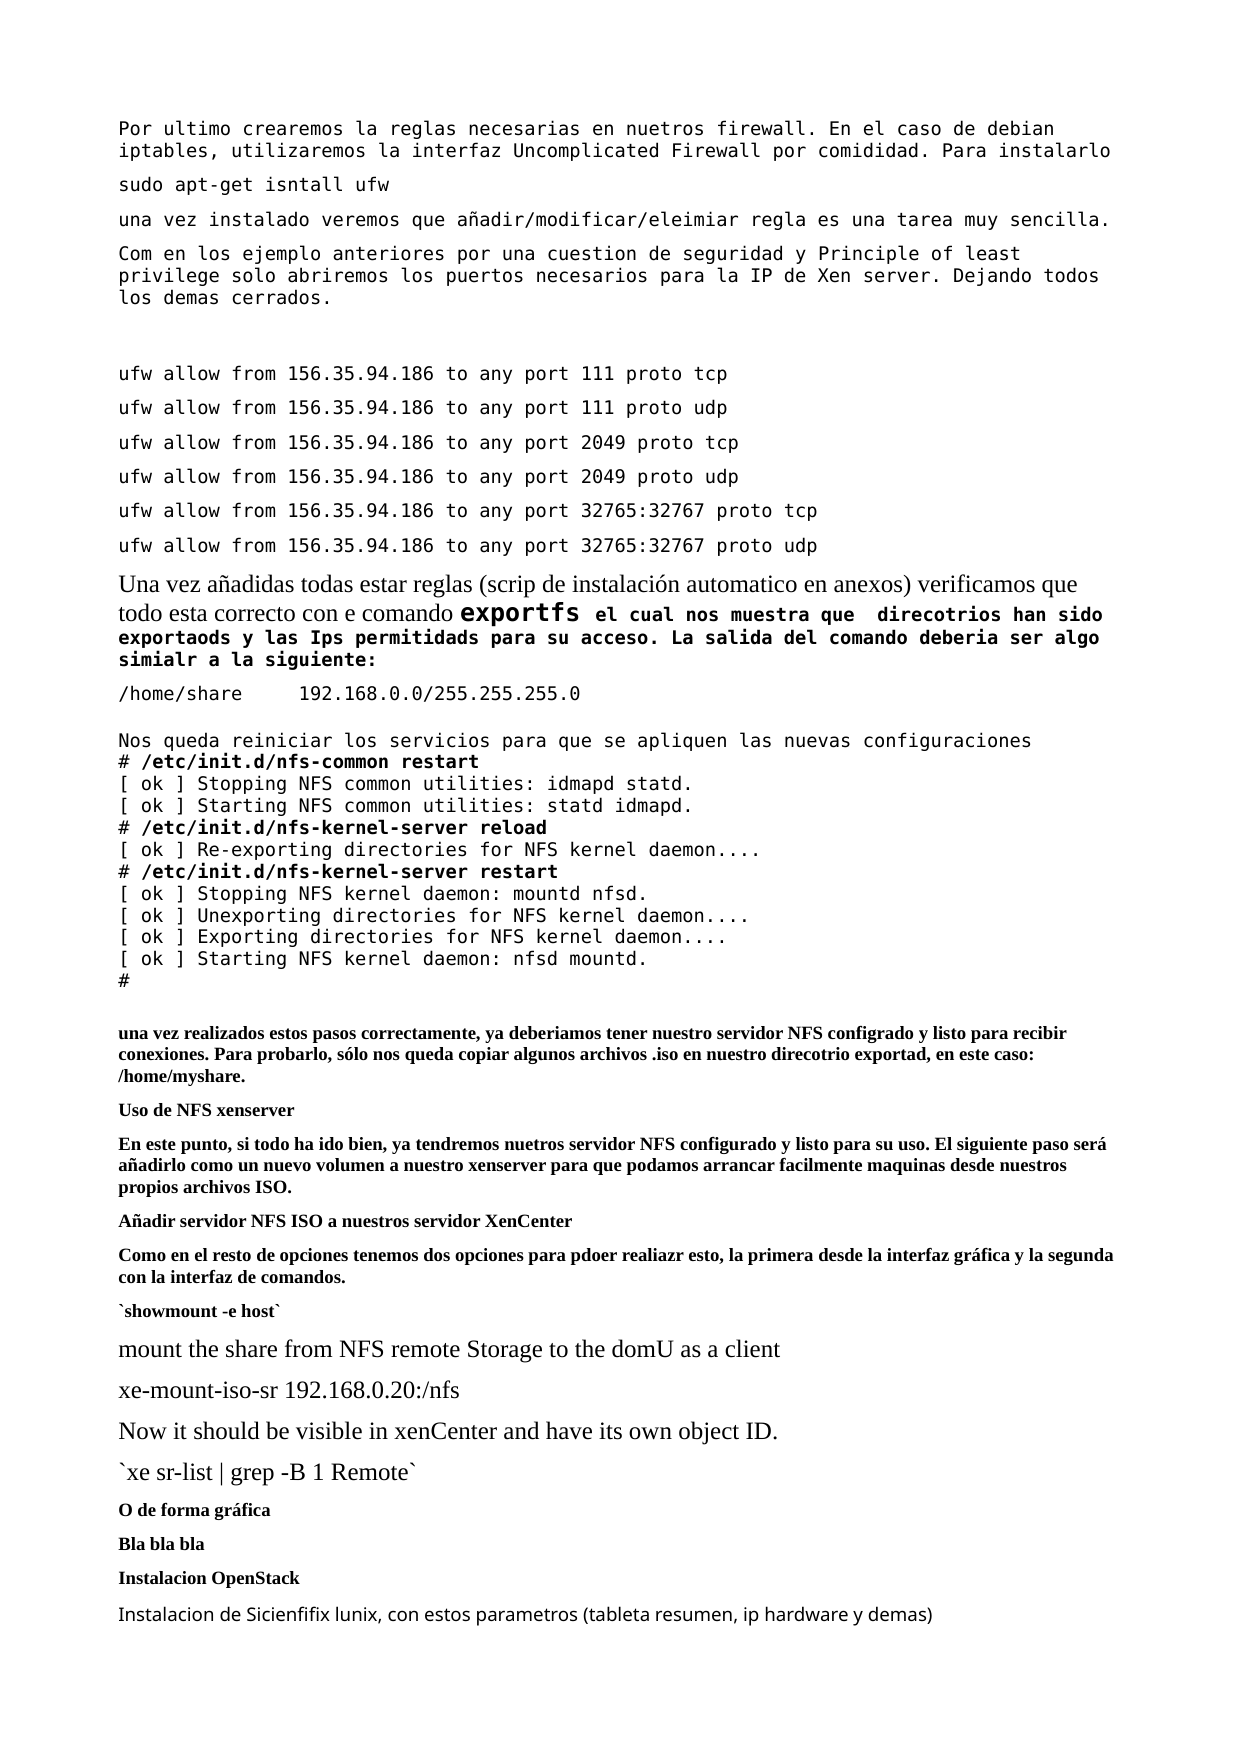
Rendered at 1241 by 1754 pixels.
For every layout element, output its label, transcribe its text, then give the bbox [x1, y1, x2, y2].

text [ ok ] Stopping NFS kernel daemon: mountd nfsd. [118, 883, 1122, 904]
text `xe sr-list | grep -B 1 Remote` [118, 1457, 1122, 1486]
text Nos queda reiniciar los servicios para que se apliquen las nuevas configuraciones [118, 729, 1122, 751]
text /home/share 192.168.0.0/255.255.255.0 [118, 683, 1122, 705]
text Uso de NFS xenserver [118, 1099, 1122, 1120]
text Instalacion de Sicienfifix lunix, con estos parametros (tableta resumen, ip hardware y demas) [118, 1601, 1122, 1626]
text [ ok ] Starting NFS common utilities: statd idmapd. [118, 795, 1122, 817]
text ufw allow from 156.35.94.186 to any port 2049 proto udp [118, 466, 1122, 488]
text Now it should be visible in xenCenter and have its own object ID. [118, 1416, 1122, 1445]
text [ ok ] Stopping NFS common utilities: idmapd statd. [118, 773, 1122, 795]
text [ ok ] Exporting directories for NFS kernel daemon.... [118, 926, 1122, 948]
text [ ok ] Starting NFS kernel daemon: nfsd mountd. [118, 948, 1122, 970]
text Com en los ejemplo anteriores por una cuestion de seguridad y Principle of least privilege solo abriremos los puertos necesarios para la IP de Xen server. Dejando todos los demas cerrados. [118, 243, 1122, 309]
text Instalacion OpenStack [118, 1567, 1122, 1588]
text Una vez añadidas todas estar reglas (scrip de instalación automatico en anexos) verificamos que todo esta correcto con e comando exportfs el cual nos muestra que direcotrios han sido exportaods y las Ips permitidads para su acceso. La salida del comando deberia ser algo simialr a la siguiente: [118, 569, 1122, 671]
text Bla bla bla [118, 1533, 1122, 1554]
text # /etc/init.d/nfs-common restart [118, 751, 1122, 773]
text Por ultimo crearemos la reglas necesarias en nuetros firewall. En el caso de debian iptables, utilizaremos la interfaz Uncomplicated Firewall por comididad. Para instalarlo [118, 118, 1122, 162]
text [ ok ] Unexporting directories for NFS kernel daemon.... [118, 904, 1122, 926]
text # /etc/init.d/nfs-kernel-server restart [118, 861, 1122, 883]
text # /etc/init.d/nfs-kernel-server reload [118, 817, 1122, 839]
text ufw allow from 156.35.94.186 to any port 32765:32767 proto udp [118, 535, 1122, 557]
text ufw allow from 156.35.94.186 to any port 111 proto tcp [118, 363, 1122, 385]
text [ ok ] Re-exporting directories for NFS kernel daemon.... [118, 839, 1122, 861]
text ufw allow from 156.35.94.186 to any port 32765:32767 proto tcp [118, 500, 1122, 522]
text ufw allow from 156.35.94.186 to any port 2049 proto tcp [118, 432, 1122, 453]
text una vez realizados estos pasos correctamente, ya deberiamos tener nuestro servidor NFS configrado y listo para recibir conexiones. Para probarlo, sólo nos queda copiar algunos archivos .iso en nuestro direcotrio exportad, en este caso: /home/myshare. [118, 1022, 1122, 1086]
text Como en el resto de opciones tenemos dos opciones para pdoer realiazr esto, la primera desde la interfaz gráfica y la segunda con la interfaz de comandos. [118, 1244, 1122, 1287]
text Añadir servidor NFS ISO a nuestros servidor XenCenter [118, 1210, 1122, 1232]
text ufw allow from 156.35.94.186 to any port 111 proto udp [118, 397, 1122, 419]
text sudo apt-get isntall ufw [118, 174, 1122, 196]
text una vez instalado veremos que añadir/modificar/eleimiar regla es una tarea muy sencilla. [118, 209, 1122, 231]
text En este punto, si todo ha ido bien, ya tendremos nuetros servidor NFS configurado y listo para su uso. El siguiente paso será añadirlo como un nuevo volumen a nuestro xenserver para que podamos arrancar facilmente maquinas desde nuestros propios archivos ISO. [118, 1133, 1122, 1197]
text xe-mount-iso-sr 192.168.0.20:/nfs [118, 1375, 1122, 1404]
text # [118, 970, 1122, 992]
text `showmount -e host` [118, 1300, 1122, 1321]
text mount the share from NFS remote Storage to the domU as a client [118, 1334, 1122, 1362]
text O de forma gráfica [118, 1499, 1122, 1520]
